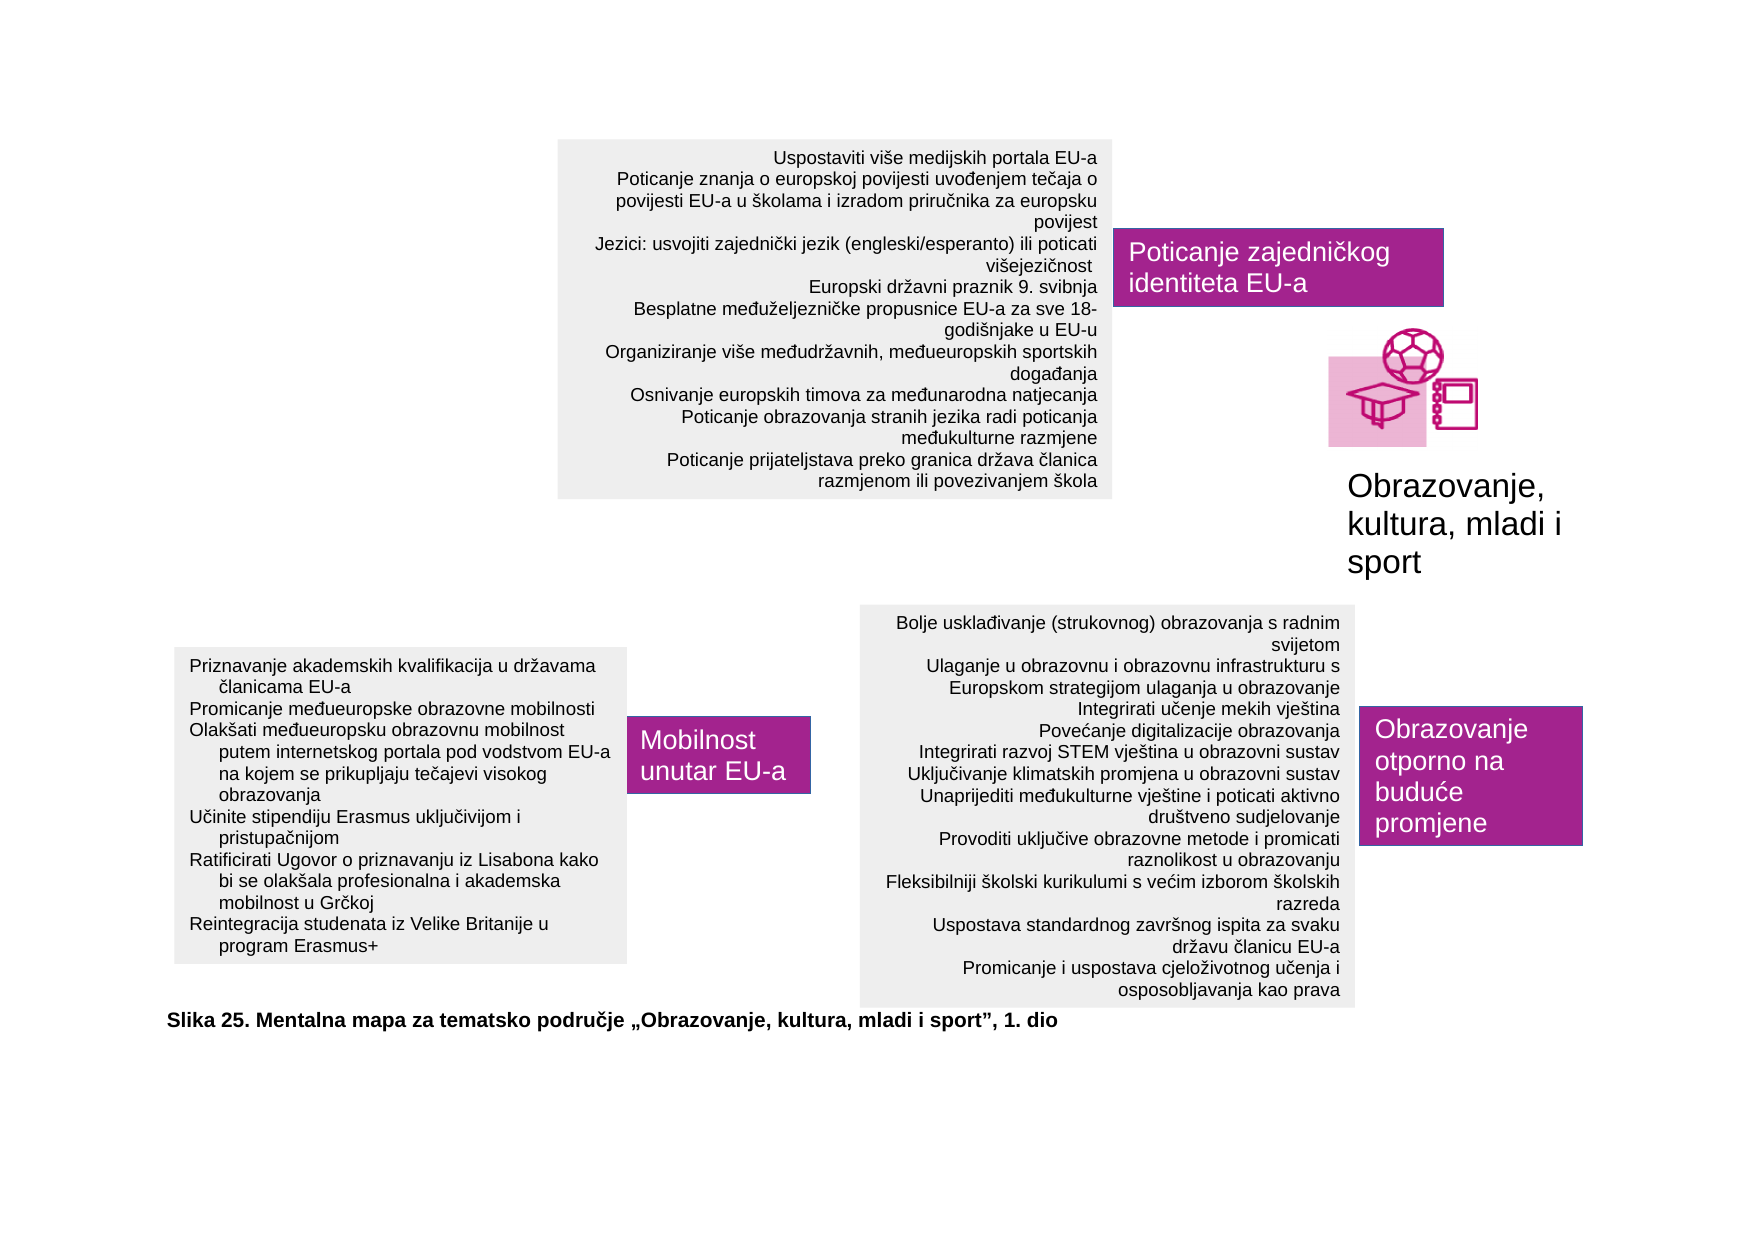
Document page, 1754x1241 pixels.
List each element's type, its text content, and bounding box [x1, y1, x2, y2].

text Slika 25. Mentalna mapa za tematsko područje „Obrazovanje, kultura, mladi i sport”, 1. dio [167, 152, 1598, 1032]
picture [1327, 326, 1478, 451]
